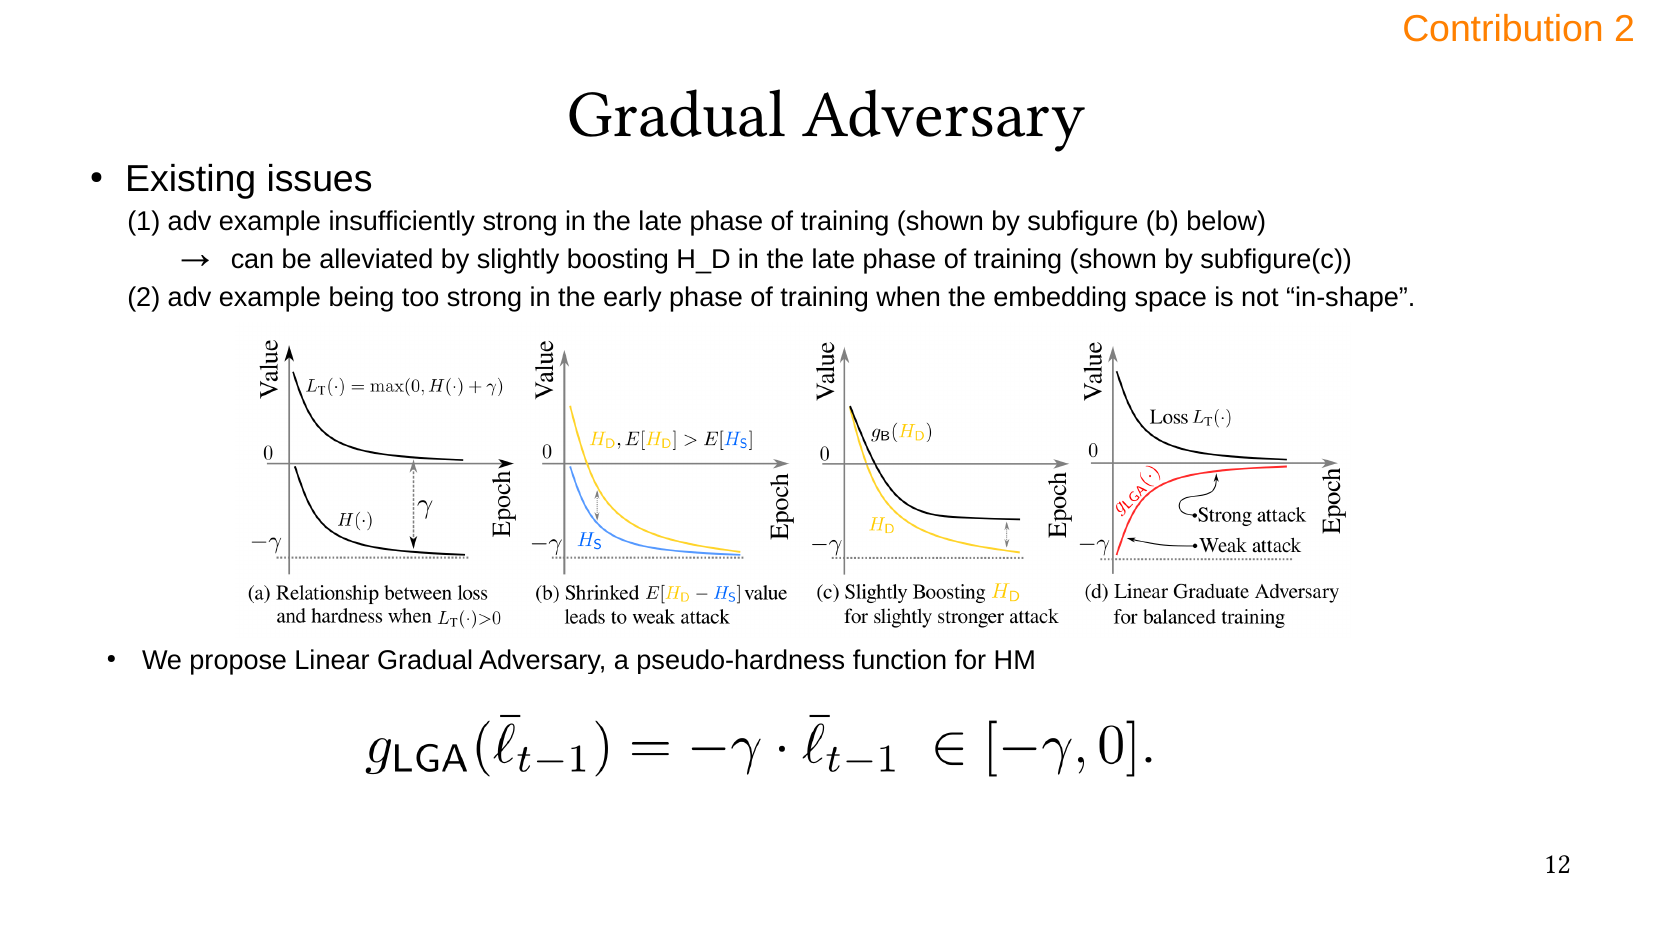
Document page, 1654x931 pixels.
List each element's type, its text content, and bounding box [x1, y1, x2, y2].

picture [337, 674, 1163, 805]
title Gradual Adversary [82, 37, 1571, 193]
text_box (2) adv example being too strong in the early phase of training when the embedding space is not “in-shape”. [112, 275, 1654, 393]
text_box (1) adv example insufficiently strong in the late phase of training (shown by subfigure (b) below) [112, 198, 1654, 275]
text_box We propose Linear Gradual Adversary, a pseudo-hardness function for HM [91, 637, 1051, 683]
text_box Existing issues [75, 150, 388, 207]
text_box Contribution 2 [1387, 0, 1650, 57]
picture [235, 393, 1351, 638]
text_box → can be alleviated by slightly boosting H_D in the late phase of training (shown by subfigure(c)) [150, 220, 1654, 275]
